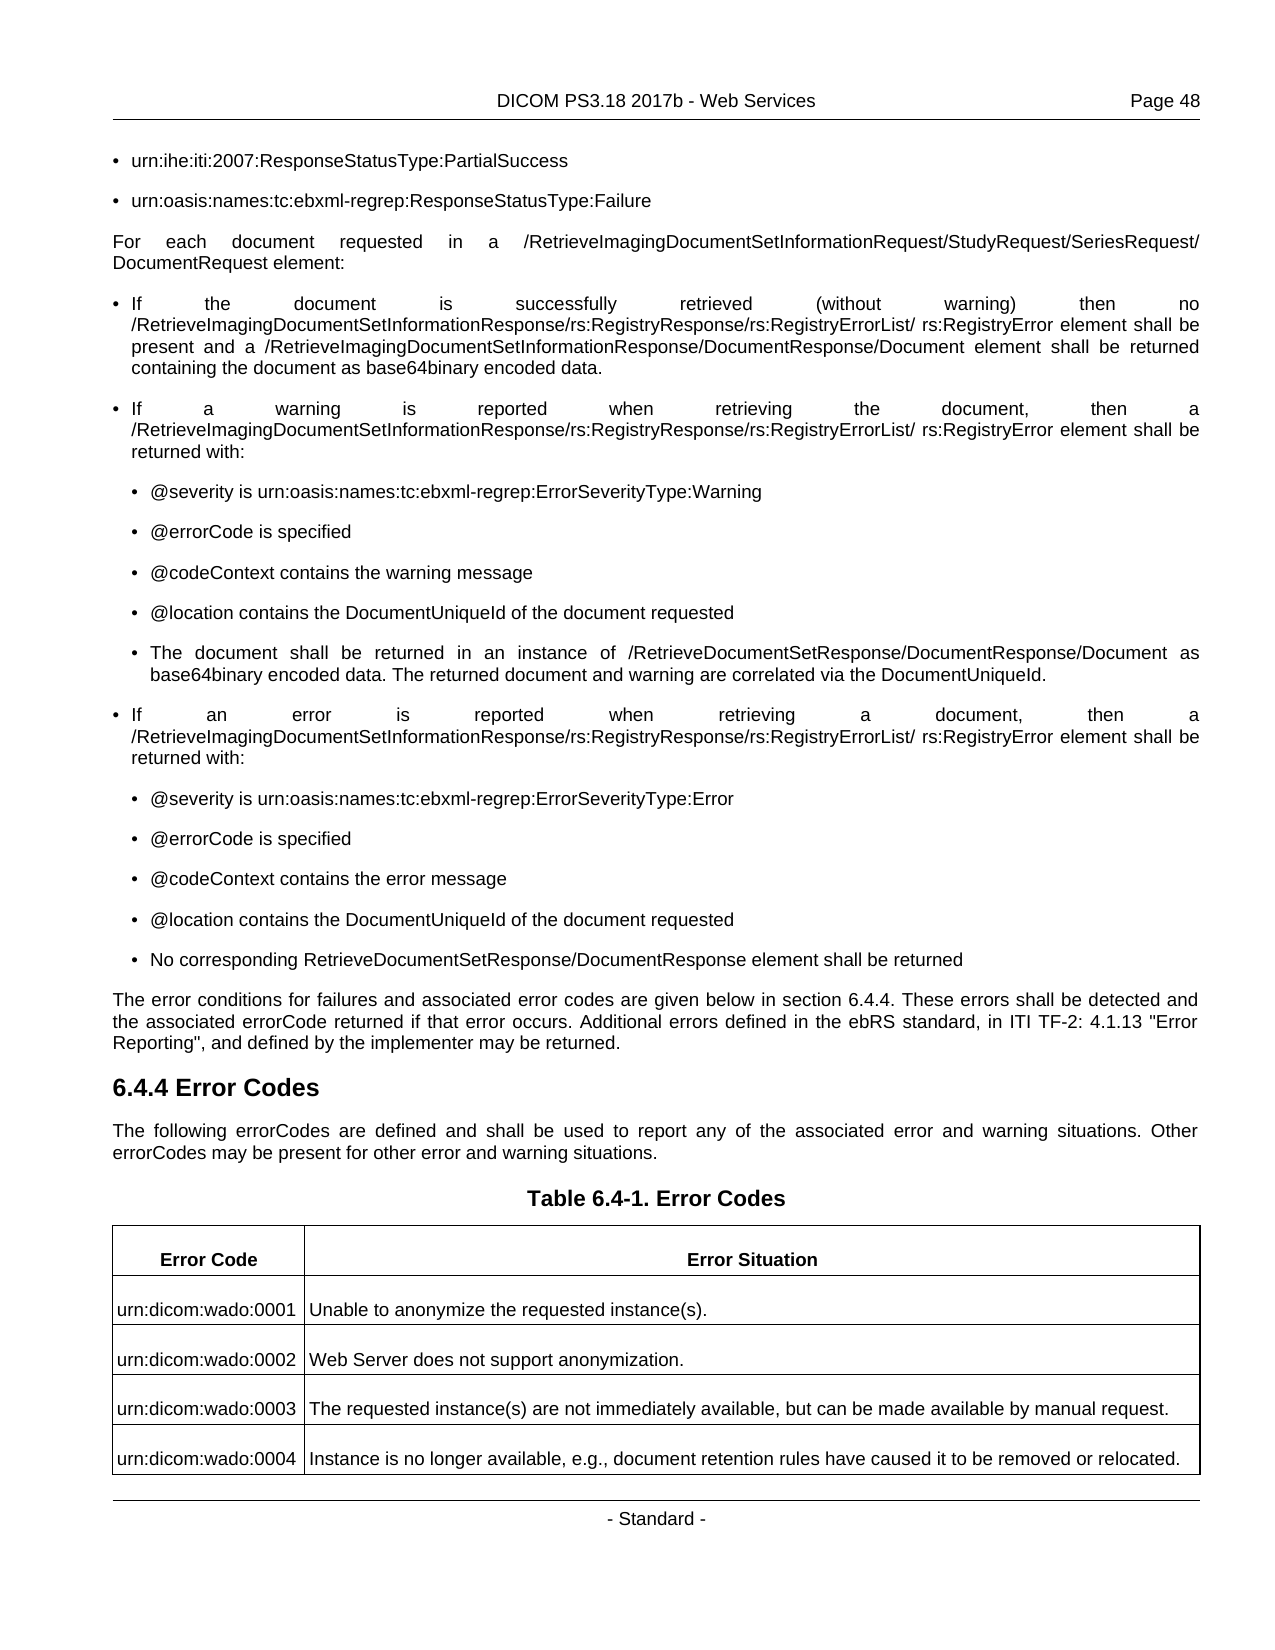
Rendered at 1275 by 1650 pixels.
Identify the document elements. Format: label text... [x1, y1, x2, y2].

table_cell Web Server does not support anonymization. [305, 1325, 1199, 1374]
table_cell Instance is no longer available, e.g., document retention rules have caused it to be removed or relocated. [305, 1425, 1199, 1473]
table_header Error Code [113, 1226, 304, 1275]
text The error conditions for failures and associated error codes are given below in section 6.4.4. These errors shall be detected and the associated errorCode returned if that error occurs. Additional errors defined in the ebRS standard, in ITI TF-2: 4.1.13 "Error Reporting", and defined by the implementer may be returned. [112, 989, 1200, 1054]
table_cell urn:dicom:wado:0001 [113, 1276, 304, 1324]
list urn:ihe:iti:2007:ResponseStatusType:PartialSuccess [112, 150, 1200, 172]
table_cell urn:dicom:wado:0003 [113, 1375, 304, 1424]
list @codeContext contains the warning message [131, 562, 1200, 583]
list No corresponding RetrieveDocumentSetResponse/DocumentResponse element shall be returned [131, 949, 1200, 970]
list @codeContext contains the error message [131, 868, 1200, 890]
list @severity is urn:oasis:names:tc:ebxml-regrep:ErrorSeverityType:Error [131, 787, 1200, 809]
text For each document requested in a /RetrieveImagingDocumentSetInformationRequest/StudyRequest/SeriesRequest/DocumentRequest element: [112, 231, 1200, 274]
list The document shall be returned in an instance of /RetrieveDocumentSetResponse/DocumentResponse/Document as base64binary encoded data. The returned document and warning are correlated via the DocumentUniqueId. [131, 642, 1200, 685]
table_cell urn:dicom:wado:0002 [113, 1325, 304, 1374]
text The following errorCodes are defined and shall be used to report any of the associated error and warning situations. Other errorCodes may be present for other error and warning situations. [112, 1120, 1200, 1163]
text Table 6.4-1. Error Codes [112, 1186, 1200, 1211]
list If the document is successfully retrieved (without warning) then no /RetrieveImagingDocumentSetInformationResponse/rs:RegistryResponse/rs:RegistryErrorList/ rs:RegistryError element shall be present and a /RetrieveImagingDocumentSetInformationResponse/DocumentResponse/Document element shall be returned containing the document as base64binary encoded data. [112, 292, 1200, 379]
table_cell Unable to anonymize the requested instance(s). [305, 1276, 1199, 1324]
table_cell The requested instance(s) are not immediately available, but can be made available by manual request. [305, 1375, 1199, 1424]
list @errorCode is specified [131, 521, 1200, 543]
list If an error is reported when retrieving a document, then a /RetrieveImagingDocumentSetInformationResponse/rs:RegistryResponse/rs:RegistryErrorList/ rs:RegistryError element shall be returned with: [112, 704, 1200, 769]
list If a warning is reported when retrieving the document, then a /RetrieveImagingDocumentSetInformationResponse/rs:RegistryResponse/rs:RegistryErrorList/ rs:RegistryError element shall be returned with: [112, 397, 1200, 462]
list @location contains the DocumentUniqueId of the document requested [131, 602, 1200, 623]
list @errorCode is specified [131, 828, 1200, 849]
list urn:oasis:names:tc:ebxml-regrep:ResponseStatusType:Failure [112, 190, 1200, 212]
table_header Error Situation [305, 1226, 1199, 1275]
list @severity is urn:oasis:names:tc:ebxml-regrep:ErrorSeverityType:Warning [131, 481, 1200, 502]
list @location contains the DocumentUniqueId of the document requested [131, 908, 1200, 930]
table_cell urn:dicom:wado:0004 [113, 1425, 304, 1473]
text 6.4.4 Error Codes [112, 1072, 1200, 1101]
